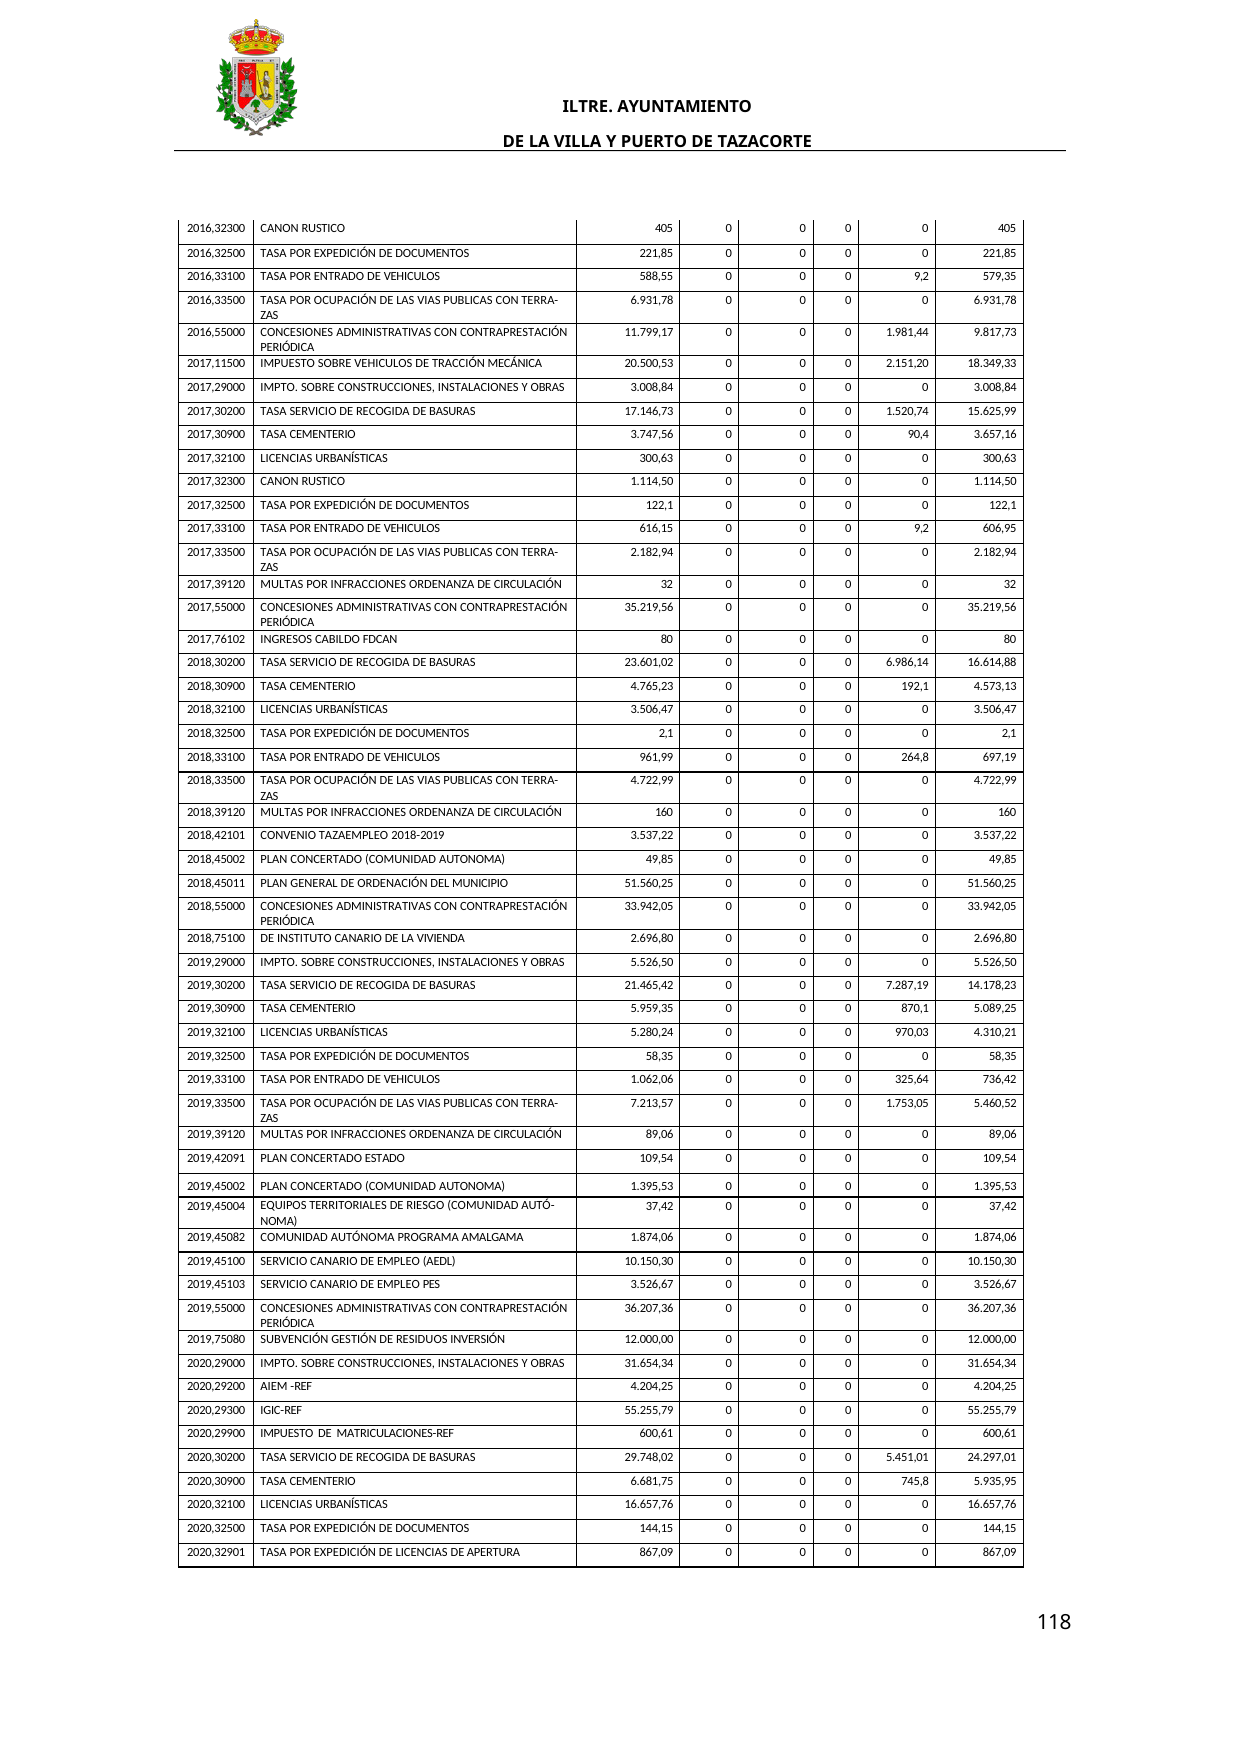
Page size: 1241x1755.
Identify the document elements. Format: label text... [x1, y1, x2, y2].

table_cell 2019,32100 [179, 1024, 253, 1047]
table_cell TASA POR EXPEDICIÓN DE DOCUMENTOS [254, 1048, 576, 1070]
table_cell 0 [680, 851, 738, 874]
table_cell 0 [814, 1426, 858, 1448]
table_cell 3.657,16 [936, 426, 1023, 449]
table_cell 0 [680, 576, 738, 598]
table_cell 0 [739, 631, 813, 653]
table_cell 0 [680, 898, 738, 929]
table_cell 961,99 [577, 749, 679, 771]
table_cell 0 [814, 1048, 858, 1070]
table_cell 3.537,22 [577, 828, 679, 850]
table_cell 0 [859, 1496, 935, 1519]
table_cell 0 [739, 804, 813, 827]
table_cell 0 [680, 1071, 738, 1094]
table_cell 0 [680, 450, 738, 472]
table_header 0 [680, 220, 738, 244]
table_cell 33.942,05 [936, 898, 1023, 929]
table_cell 35.219,56 [577, 599, 679, 630]
table_cell 16.657,76 [577, 1496, 679, 1519]
table_cell 0 [814, 1496, 858, 1519]
table_cell LICENCIAS URBANÍSTICAS [254, 1496, 576, 1519]
table_cell 0 [859, 1198, 935, 1228]
table_cell TASA POR EXPEDICIÓN DE DOCUMENTOS [254, 245, 576, 267]
table_cell 0 [739, 1229, 813, 1251]
table_cell 2019,75080 [179, 1331, 253, 1354]
table_cell DE INSTITUTO CANARIO DE LA VIVIENDA [254, 930, 576, 952]
table_cell 0 [680, 1024, 738, 1047]
table_header 405 [577, 220, 679, 244]
table_cell 0 [739, 702, 813, 724]
table_cell 3.526,67 [577, 1276, 679, 1299]
table_cell 49,85 [936, 851, 1023, 874]
table_cell 0 [739, 930, 813, 952]
table_cell CONCESIONES ADMINISTRATIVAS CON CONTRAPRESTACIÓN PERIÓDICA [254, 1300, 576, 1330]
table_cell 0 [859, 1520, 935, 1543]
table_cell 2020,30200 [179, 1449, 253, 1472]
table_cell 2018,45002 [179, 851, 253, 874]
table_cell 0 [814, 1229, 858, 1251]
table_cell 0 [739, 1001, 813, 1023]
table_cell 0 [680, 1048, 738, 1070]
table_cell 0 [859, 1048, 935, 1070]
table_cell 2016,32500 [179, 245, 253, 267]
table_cell 0 [814, 1001, 858, 1023]
table_cell TASA POR ENTRADO DE VEHICULOS [254, 521, 576, 543]
table_cell 0 [739, 851, 813, 874]
table_cell 32 [577, 576, 679, 598]
table_cell 2019,29000 [179, 954, 253, 976]
table_cell 600,61 [577, 1426, 679, 1448]
table_cell 0 [680, 1095, 738, 1126]
table_cell 0 [680, 725, 738, 748]
table_cell 89,06 [577, 1127, 679, 1149]
table_cell 1.520,74 [859, 403, 935, 425]
table_cell 2019,55000 [179, 1300, 253, 1330]
table_cell 1.062,06 [577, 1071, 679, 1094]
table_cell TASA CEMENTERIO [254, 1001, 576, 1023]
table_cell 0 [739, 1473, 813, 1495]
table_cell 0 [814, 292, 858, 323]
table_cell 0 [739, 654, 813, 677]
table_cell 80 [577, 631, 679, 653]
table_cell 51.560,25 [577, 875, 679, 897]
table_cell 300,63 [577, 450, 679, 472]
table_cell 0 [814, 1300, 858, 1330]
table_cell TASA POR EXPEDICIÓN DE LICENCIAS DE APERTURA [254, 1544, 576, 1566]
table_cell 2018,30200 [179, 654, 253, 677]
table_cell 23.601,02 [577, 654, 679, 677]
table_cell 3.506,47 [577, 702, 679, 724]
table_cell 2018,45011 [179, 875, 253, 897]
table_cell TASA POR ENTRADO DE VEHICULOS [254, 749, 576, 771]
table_cell 0 [814, 1331, 858, 1354]
table_cell IMPTO. SOBRE CONSTRUCCIONES, INSTALACIONES Y OBRAS [254, 1355, 576, 1378]
table_cell 867,09 [936, 1544, 1023, 1566]
table_cell 870,1 [859, 1001, 935, 1023]
table_cell SUBVENCIÓN GESTIÓN DE RESIDUOS INVERSIÓN [254, 1331, 576, 1354]
table_cell 4.765,23 [577, 678, 679, 701]
table_cell 0 [859, 1253, 935, 1275]
table_cell 0 [739, 1024, 813, 1047]
table_cell 4.204,25 [936, 1379, 1023, 1401]
table_cell PLAN CONCERTADO (COMUNIDAD AUTONOMA) [254, 851, 576, 874]
table_cell MULTAS POR INFRACCIONES ORDENANZA DE CIRCULACIÓN [254, 1127, 576, 1149]
table_cell 0 [739, 497, 813, 520]
table_cell 0 [859, 930, 935, 952]
table_cell 2019,30900 [179, 1001, 253, 1023]
table_cell 0 [680, 1449, 738, 1472]
table_cell 0 [739, 1048, 813, 1070]
table_cell 0 [814, 269, 858, 291]
table_cell 3.008,84 [936, 379, 1023, 402]
table_cell 0 [680, 804, 738, 827]
table_cell 9.817,73 [936, 324, 1023, 354]
table_cell 0 [814, 954, 858, 976]
table_cell 11.799,17 [577, 324, 679, 354]
table_cell 0 [739, 356, 813, 378]
table_cell 2020,29300 [179, 1402, 253, 1425]
table_cell 192,1 [859, 678, 935, 701]
table_cell 0 [814, 702, 858, 724]
table_cell 1.114,50 [936, 474, 1023, 496]
table_cell 0 [680, 1473, 738, 1495]
table_cell 49,85 [577, 851, 679, 874]
table_cell 3.537,22 [936, 828, 1023, 850]
table_cell 0 [739, 1276, 813, 1299]
table_cell 37,42 [936, 1198, 1023, 1228]
table_cell 2,1 [577, 725, 679, 748]
table_cell 18.349,33 [936, 356, 1023, 378]
table_cell 2019,33100 [179, 1071, 253, 1094]
table_cell 12.000,00 [577, 1331, 679, 1354]
table_cell 2017,30200 [179, 403, 253, 425]
table_cell 0 [814, 1150, 858, 1173]
table_cell 0 [739, 875, 813, 897]
table_cell TASA POR OCUPACIÓN DE LAS VIAS PUBLICAS CON TERRA- ZAS [254, 1095, 576, 1126]
table_cell 0 [739, 379, 813, 402]
table_cell 0 [814, 1198, 858, 1228]
table_cell 0 [680, 1150, 738, 1173]
table_cell 0 [680, 702, 738, 724]
table_cell 7.213,57 [577, 1095, 679, 1126]
table_cell 579,35 [936, 269, 1023, 291]
table_cell 2019,45002 [179, 1174, 253, 1196]
table_cell 35.219,56 [936, 599, 1023, 630]
table_cell CONCESIONES ADMINISTRATIVAS CON CONTRAPRESTACIÓN PERIÓDICA [254, 898, 576, 929]
table_cell 2018,75100 [179, 930, 253, 952]
table_cell 0 [680, 875, 738, 897]
table_cell 6.931,78 [936, 292, 1023, 323]
table_cell 0 [814, 1174, 858, 1196]
table_cell 0 [814, 599, 858, 630]
table_cell 32 [936, 576, 1023, 598]
table_cell 0 [859, 631, 935, 653]
table_cell 0 [680, 1379, 738, 1401]
table_cell 0 [859, 544, 935, 575]
table_cell 0 [739, 1496, 813, 1519]
table_cell 0 [814, 725, 858, 748]
table_cell TASA POR OCUPACIÓN DE LAS VIAS PUBLICAS CON TERRA- ZAS [254, 292, 576, 323]
table_cell 15.625,99 [936, 403, 1023, 425]
table_cell 0 [859, 1544, 935, 1566]
table_cell 2.696,80 [577, 930, 679, 952]
table_cell 0 [739, 403, 813, 425]
table_cell 12.000,00 [936, 1331, 1023, 1354]
table_cell 2018,39120 [179, 804, 253, 827]
table_cell 0 [814, 631, 858, 653]
table_cell 0 [680, 954, 738, 976]
table_cell 0 [680, 324, 738, 354]
table_cell 0 [739, 828, 813, 850]
table_cell 6.986,14 [859, 654, 935, 677]
table_cell 0 [680, 1300, 738, 1330]
table_cell TASA SERVICIO DE RECOGIDA DE BASURAS [254, 977, 576, 1000]
table_cell 2.151,20 [859, 356, 935, 378]
table_cell 1.395,53 [936, 1174, 1023, 1196]
table_cell 2016,33100 [179, 269, 253, 291]
table_cell CONCESIONES ADMINISTRATIVAS CON CONTRAPRESTACIÓN PERIÓDICA [254, 324, 576, 354]
table_cell 0 [814, 324, 858, 354]
table_cell 0 [680, 1276, 738, 1299]
table_cell 2018,33100 [179, 749, 253, 771]
table_cell 0 [859, 851, 935, 874]
table_cell 0 [680, 654, 738, 677]
table_cell 0 [859, 474, 935, 496]
table_cell 0 [739, 1544, 813, 1566]
table_cell 0 [814, 544, 858, 575]
table_cell EQUIPOS TERRITORIALES DE RIESGO (COMUNIDAD AUTÓ- NOMA) [254, 1198, 576, 1228]
table_cell 5.935,95 [936, 1473, 1023, 1495]
table_cell 2016,55000 [179, 324, 253, 354]
table_cell 4.722,99 [936, 773, 1023, 803]
table_cell 0 [739, 1174, 813, 1196]
table_cell 0 [680, 544, 738, 575]
table_cell 3.747,56 [577, 426, 679, 449]
table_cell 0 [680, 269, 738, 291]
table_cell 2018,42101 [179, 828, 253, 850]
table_cell 0 [859, 773, 935, 803]
table_cell 2017,32500 [179, 497, 253, 520]
table_cell 2020,32901 [179, 1544, 253, 1566]
table_cell 0 [739, 1355, 813, 1378]
table_cell 0 [680, 1544, 738, 1566]
table_cell 0 [739, 521, 813, 543]
table_cell 0 [814, 1024, 858, 1047]
table_cell 37,42 [577, 1198, 679, 1228]
table_cell 1.981,44 [859, 324, 935, 354]
table_cell 5.460,52 [936, 1095, 1023, 1126]
table_cell 0 [680, 1331, 738, 1354]
table_cell 1.874,06 [936, 1229, 1023, 1251]
table_cell 0 [739, 1520, 813, 1543]
table_cell 0 [814, 1544, 858, 1566]
table_cell TASA CEMENTERIO [254, 426, 576, 449]
table_cell 867,09 [577, 1544, 679, 1566]
table_cell 0 [814, 1402, 858, 1425]
table_cell 2,1 [936, 725, 1023, 748]
table_cell TASA POR EXPEDICIÓN DE DOCUMENTOS [254, 1520, 576, 1543]
table_cell 0 [739, 292, 813, 323]
table_cell 0 [680, 379, 738, 402]
table_cell 2019,33500 [179, 1095, 253, 1126]
table_cell 970,03 [859, 1024, 935, 1047]
table_cell 0 [859, 898, 935, 929]
table_cell 0 [739, 977, 813, 1000]
table_cell 1.395,53 [577, 1174, 679, 1196]
table_cell 5.526,50 [936, 954, 1023, 976]
table_cell 2019,32500 [179, 1048, 253, 1070]
table_cell 697,19 [936, 749, 1023, 771]
table_cell INGRESOS CABILDO FDCAN [254, 631, 576, 653]
table_cell TASA SERVICIO DE RECOGIDA DE BASURAS [254, 403, 576, 425]
table_cell 0 [680, 631, 738, 653]
table_header 0 [859, 220, 935, 244]
table_cell 55.255,79 [936, 1402, 1023, 1425]
table_cell MULTAS POR INFRACCIONES ORDENANZA DE CIRCULACIÓN [254, 576, 576, 598]
table_cell 0 [814, 678, 858, 701]
table_cell 0 [680, 930, 738, 952]
table_cell 0 [739, 1127, 813, 1149]
table_cell 9,2 [859, 521, 935, 543]
table_cell 90,4 [859, 426, 935, 449]
table_cell COMUNIDAD AUTÓNOMA PROGRAMA AMALGAMA [254, 1229, 576, 1251]
table_cell TASA POR OCUPACIÓN DE LAS VIAS PUBLICAS CON TERRA- ZAS [254, 544, 576, 575]
table_cell 3.008,84 [577, 379, 679, 402]
table_cell 0 [680, 474, 738, 496]
table_cell 0 [739, 576, 813, 598]
table_cell 5.959,35 [577, 1001, 679, 1023]
table_cell 2017,29000 [179, 379, 253, 402]
table_cell 89,06 [936, 1127, 1023, 1149]
table_cell 2020,29000 [179, 1355, 253, 1378]
table_cell 0 [859, 1127, 935, 1149]
table_cell 0 [814, 1355, 858, 1378]
table_cell 80 [936, 631, 1023, 653]
table_cell 2019,39120 [179, 1127, 253, 1149]
table_cell IMPUESTO DE MATRICULACIONES-REF [254, 1426, 576, 1448]
table_cell CANON RUSTICO [254, 474, 576, 496]
table_cell 55.255,79 [577, 1402, 679, 1425]
table_cell 29.748,02 [577, 1449, 679, 1472]
table_cell 6.681,75 [577, 1473, 679, 1495]
table_cell 0 [739, 954, 813, 976]
table_cell 2018,55000 [179, 898, 253, 929]
table_cell 0 [859, 954, 935, 976]
table_cell 0 [814, 1095, 858, 1126]
table_cell 0 [859, 1331, 935, 1354]
table_cell 0 [739, 1402, 813, 1425]
table_cell 0 [814, 654, 858, 677]
table_cell 0 [814, 576, 858, 598]
table_cell 10.150,30 [936, 1253, 1023, 1275]
table_cell 0 [814, 1473, 858, 1495]
table_cell 2019,45103 [179, 1276, 253, 1299]
table_cell 0 [814, 773, 858, 803]
table_cell 2019,42091 [179, 1150, 253, 1173]
table_cell 0 [680, 773, 738, 803]
table_cell 0 [739, 1449, 813, 1472]
table_cell LICENCIAS URBANÍSTICAS [254, 702, 576, 724]
table_cell 0 [859, 1426, 935, 1448]
table_cell 0 [680, 426, 738, 449]
table_cell 0 [814, 875, 858, 897]
table_header 405 [936, 220, 1023, 244]
table_cell 0 [814, 245, 858, 267]
table_cell 0 [739, 1379, 813, 1401]
table_cell 0 [814, 1449, 858, 1472]
table_cell 0 [680, 245, 738, 267]
table_cell 2016,33500 [179, 292, 253, 323]
table_cell 0 [739, 1426, 813, 1448]
table_cell 0 [814, 403, 858, 425]
table_cell 14.178,23 [936, 977, 1023, 1000]
table_cell 0 [739, 324, 813, 354]
table_cell 0 [680, 1253, 738, 1275]
table_cell 0 [739, 725, 813, 748]
table_cell 325,64 [859, 1071, 935, 1094]
table_cell 1.114,50 [577, 474, 679, 496]
table_cell 2017,33500 [179, 544, 253, 575]
table_cell 0 [859, 1150, 935, 1173]
table_cell 0 [814, 1520, 858, 1543]
table_cell 264,8 [859, 749, 935, 771]
table_cell 4.573,13 [936, 678, 1023, 701]
table_cell 0 [680, 521, 738, 543]
table_cell 2017,33100 [179, 521, 253, 543]
table_cell 0 [739, 245, 813, 267]
table_cell 0 [859, 1300, 935, 1330]
table_cell 0 [739, 1198, 813, 1228]
table_cell 0 [859, 1379, 935, 1401]
table_cell 160 [936, 804, 1023, 827]
table_cell 0 [739, 269, 813, 291]
table_cell 0 [814, 521, 858, 543]
table_cell 16.614,88 [936, 654, 1023, 677]
table_cell 0 [859, 828, 935, 850]
table_cell 144,15 [936, 1520, 1023, 1543]
table_cell 0 [859, 245, 935, 267]
table_cell 2017,11500 [179, 356, 253, 378]
table_cell 0 [680, 1426, 738, 1448]
table_cell 0 [680, 1355, 738, 1378]
table_cell 0 [739, 474, 813, 496]
table_cell 31.654,34 [936, 1355, 1023, 1378]
table_cell 0 [814, 1071, 858, 1094]
table_cell 1.753,05 [859, 1095, 935, 1126]
table_cell IMPUESTO SOBRE VEHICULOS DE TRACCIÓN MECÁNICA [254, 356, 576, 378]
table_cell 33.942,05 [577, 898, 679, 929]
table_cell 0 [814, 426, 858, 449]
table_cell 0 [814, 898, 858, 929]
table_cell 2020,29200 [179, 1379, 253, 1401]
table_cell 0 [680, 1198, 738, 1228]
table_cell 0 [859, 1276, 935, 1299]
table_cell 5.280,24 [577, 1024, 679, 1047]
table_cell PLAN CONCERTADO ESTADO [254, 1150, 576, 1173]
table_cell 2017,55000 [179, 599, 253, 630]
table_cell 0 [859, 725, 935, 748]
table_cell 0 [814, 474, 858, 496]
table_cell 0 [814, 804, 858, 827]
table_cell 21.465,42 [577, 977, 679, 1000]
table_cell 0 [680, 1174, 738, 1196]
table_cell SERVICIO CANARIO DE EMPLEO PES [254, 1276, 576, 1299]
table_cell 0 [859, 702, 935, 724]
table_cell 0 [859, 1402, 935, 1425]
table_cell 0 [680, 1520, 738, 1543]
table_cell 9,2 [859, 269, 935, 291]
table_cell 0 [739, 1300, 813, 1330]
table_cell 0 [739, 426, 813, 449]
table_cell 0 [680, 497, 738, 520]
table_cell 2020,30900 [179, 1473, 253, 1495]
table_cell 0 [680, 292, 738, 323]
table_cell 0 [859, 292, 935, 323]
table_cell 0 [859, 497, 935, 520]
table_cell 0 [814, 1253, 858, 1275]
table_cell 221,85 [936, 245, 1023, 267]
table_cell 736,42 [936, 1071, 1023, 1094]
table_cell 0 [814, 356, 858, 378]
table_cell 0 [680, 403, 738, 425]
table_cell 745,8 [859, 1473, 935, 1495]
table_cell 0 [680, 977, 738, 1000]
table_cell 2017,76102 [179, 631, 253, 653]
table_cell 51.560,25 [936, 875, 1023, 897]
table_cell LICENCIAS URBANÍSTICAS [254, 450, 576, 472]
table_cell IMPTO. SOBRE CONSTRUCCIONES, INSTALACIONES Y OBRAS [254, 954, 576, 976]
table_cell 109,54 [936, 1150, 1023, 1173]
table_cell 17.146,73 [577, 403, 679, 425]
table_cell 2017,32100 [179, 450, 253, 472]
table_cell 16.657,76 [936, 1496, 1023, 1519]
table_cell 2019,30200 [179, 977, 253, 1000]
table_cell 0 [680, 1229, 738, 1251]
table_cell LICENCIAS URBANÍSTICAS [254, 1024, 576, 1047]
table_cell 0 [859, 379, 935, 402]
table_cell SERVICIO CANARIO DE EMPLEO (AEDL) [254, 1253, 576, 1275]
table_cell 160 [577, 804, 679, 827]
table_cell TASA POR OCUPACIÓN DE LAS VIAS PUBLICAS CON TERRA- ZAS [254, 773, 576, 803]
table_cell 0 [814, 379, 858, 402]
table_cell 0 [680, 1001, 738, 1023]
table_cell 2019,45100 [179, 1253, 253, 1275]
table_header 0 [814, 220, 858, 244]
table_cell 2.696,80 [936, 930, 1023, 952]
table_cell 36.207,36 [577, 1300, 679, 1330]
table_cell 600,61 [936, 1426, 1023, 1448]
table_cell 0 [859, 599, 935, 630]
table_cell 36.207,36 [936, 1300, 1023, 1330]
table_cell 300,63 [936, 450, 1023, 472]
table_cell 0 [859, 450, 935, 472]
table_cell PLAN GENERAL DE ORDENACIÓN DEL MUNICIPIO [254, 875, 576, 897]
table_cell 0 [680, 1127, 738, 1149]
table_cell 0 [739, 678, 813, 701]
table_cell 0 [739, 773, 813, 803]
table_cell IGIC-REF [254, 1402, 576, 1425]
table_cell CONCESIONES ADMINISTRATIVAS CON CONTRAPRESTACIÓN PERIÓDICA [254, 599, 576, 630]
table_cell 616,15 [577, 521, 679, 543]
table_cell 0 [859, 1229, 935, 1251]
table_cell 2020,32500 [179, 1520, 253, 1543]
table_cell 0 [859, 1174, 935, 1196]
table_cell 2018,32500 [179, 725, 253, 748]
table_cell 0 [680, 1402, 738, 1425]
table_cell 221,85 [577, 245, 679, 267]
table_cell TASA POR ENTRADO DE VEHICULOS [254, 1071, 576, 1094]
table_cell 0 [680, 599, 738, 630]
table_cell 0 [814, 749, 858, 771]
table_cell 588,55 [577, 269, 679, 291]
table_cell 0 [814, 450, 858, 472]
table_cell 0 [739, 450, 813, 472]
table_cell 0 [859, 1355, 935, 1378]
table_cell 606,95 [936, 521, 1023, 543]
table_cell MULTAS POR INFRACCIONES ORDENANZA DE CIRCULACIÓN [254, 804, 576, 827]
table_cell TASA SERVICIO DE RECOGIDA DE BASURAS [254, 654, 576, 677]
table_cell 3.506,47 [936, 702, 1023, 724]
table_cell 0 [739, 1095, 813, 1126]
table_cell 4.310,21 [936, 1024, 1023, 1047]
table_cell 2018,32100 [179, 702, 253, 724]
table_cell 58,35 [577, 1048, 679, 1070]
table_cell 2018,30900 [179, 678, 253, 701]
table_cell 2017,39120 [179, 576, 253, 598]
table_cell TASA POR ENTRADO DE VEHICULOS [254, 269, 576, 291]
table_header 2016,32300 [179, 220, 253, 244]
table_cell 5.451,01 [859, 1449, 935, 1472]
table_cell 0 [814, 977, 858, 1000]
table_cell 2.182,94 [577, 544, 679, 575]
table_cell 2019,45082 [179, 1229, 253, 1251]
table_cell 2017,32300 [179, 474, 253, 496]
table_cell 20.500,53 [577, 356, 679, 378]
table_cell 0 [859, 576, 935, 598]
table_header CANON RUSTICO [254, 220, 576, 244]
table_cell 24.297,01 [936, 1449, 1023, 1472]
table_cell 0 [680, 749, 738, 771]
table_cell AIEM -REF [254, 1379, 576, 1401]
table_cell 31.654,34 [577, 1355, 679, 1378]
table_cell TASA SERVICIO DE RECOGIDA DE BASURAS [254, 1449, 576, 1472]
table_cell 0 [814, 1379, 858, 1401]
table_cell 0 [814, 851, 858, 874]
table_cell 0 [739, 544, 813, 575]
table_cell 0 [680, 1496, 738, 1519]
table_cell 0 [680, 828, 738, 850]
table_cell 2020,32100 [179, 1496, 253, 1519]
table_cell TASA POR EXPEDICIÓN DE DOCUMENTOS [254, 725, 576, 748]
table_cell 0 [739, 898, 813, 929]
table_cell PLAN CONCERTADO (COMUNIDAD AUTONOMA) [254, 1174, 576, 1196]
table_cell 5.526,50 [577, 954, 679, 976]
table_cell 0 [739, 1331, 813, 1354]
table_cell 0 [739, 599, 813, 630]
table_cell 0 [814, 1276, 858, 1299]
table_cell TASA CEMENTERIO [254, 678, 576, 701]
table_cell 2019,45004 [179, 1198, 253, 1228]
table_cell 5.089,25 [936, 1001, 1023, 1023]
table_cell 58,35 [936, 1048, 1023, 1070]
table_cell 7.287,19 [859, 977, 935, 1000]
table_cell 122,1 [577, 497, 679, 520]
table_cell IMPTO. SOBRE CONSTRUCCIONES, INSTALACIONES Y OBRAS [254, 379, 576, 402]
table_cell CONVENIO TAZAEMPLEO 2018-2019 [254, 828, 576, 850]
table_cell 2017,30900 [179, 426, 253, 449]
table_cell 4.204,25 [577, 1379, 679, 1401]
table_header 0 [739, 220, 813, 244]
table_cell 0 [814, 1127, 858, 1149]
table_cell 2.182,94 [936, 544, 1023, 575]
table_cell 122,1 [936, 497, 1023, 520]
table_cell 0 [680, 356, 738, 378]
table_cell 3.526,67 [936, 1276, 1023, 1299]
table_cell 0 [859, 875, 935, 897]
table_cell 0 [814, 497, 858, 520]
table_cell 0 [680, 678, 738, 701]
table_cell 4.722,99 [577, 773, 679, 803]
table_cell 2020,29900 [179, 1426, 253, 1448]
table_cell 144,15 [577, 1520, 679, 1543]
table_cell TASA CEMENTERIO [254, 1473, 576, 1495]
table_cell 0 [739, 749, 813, 771]
table_cell 0 [739, 1253, 813, 1275]
table_cell 1.874,06 [577, 1229, 679, 1251]
table_cell 10.150,30 [577, 1253, 679, 1275]
table_cell 0 [859, 804, 935, 827]
table_cell 109,54 [577, 1150, 679, 1173]
table_cell 0 [814, 828, 858, 850]
table_cell 0 [739, 1150, 813, 1173]
table_cell 0 [739, 1071, 813, 1094]
table_cell 2018,33500 [179, 773, 253, 803]
table_cell 0 [814, 930, 858, 952]
table_cell TASA POR EXPEDICIÓN DE DOCUMENTOS [254, 497, 576, 520]
table_cell 6.931,78 [577, 292, 679, 323]
